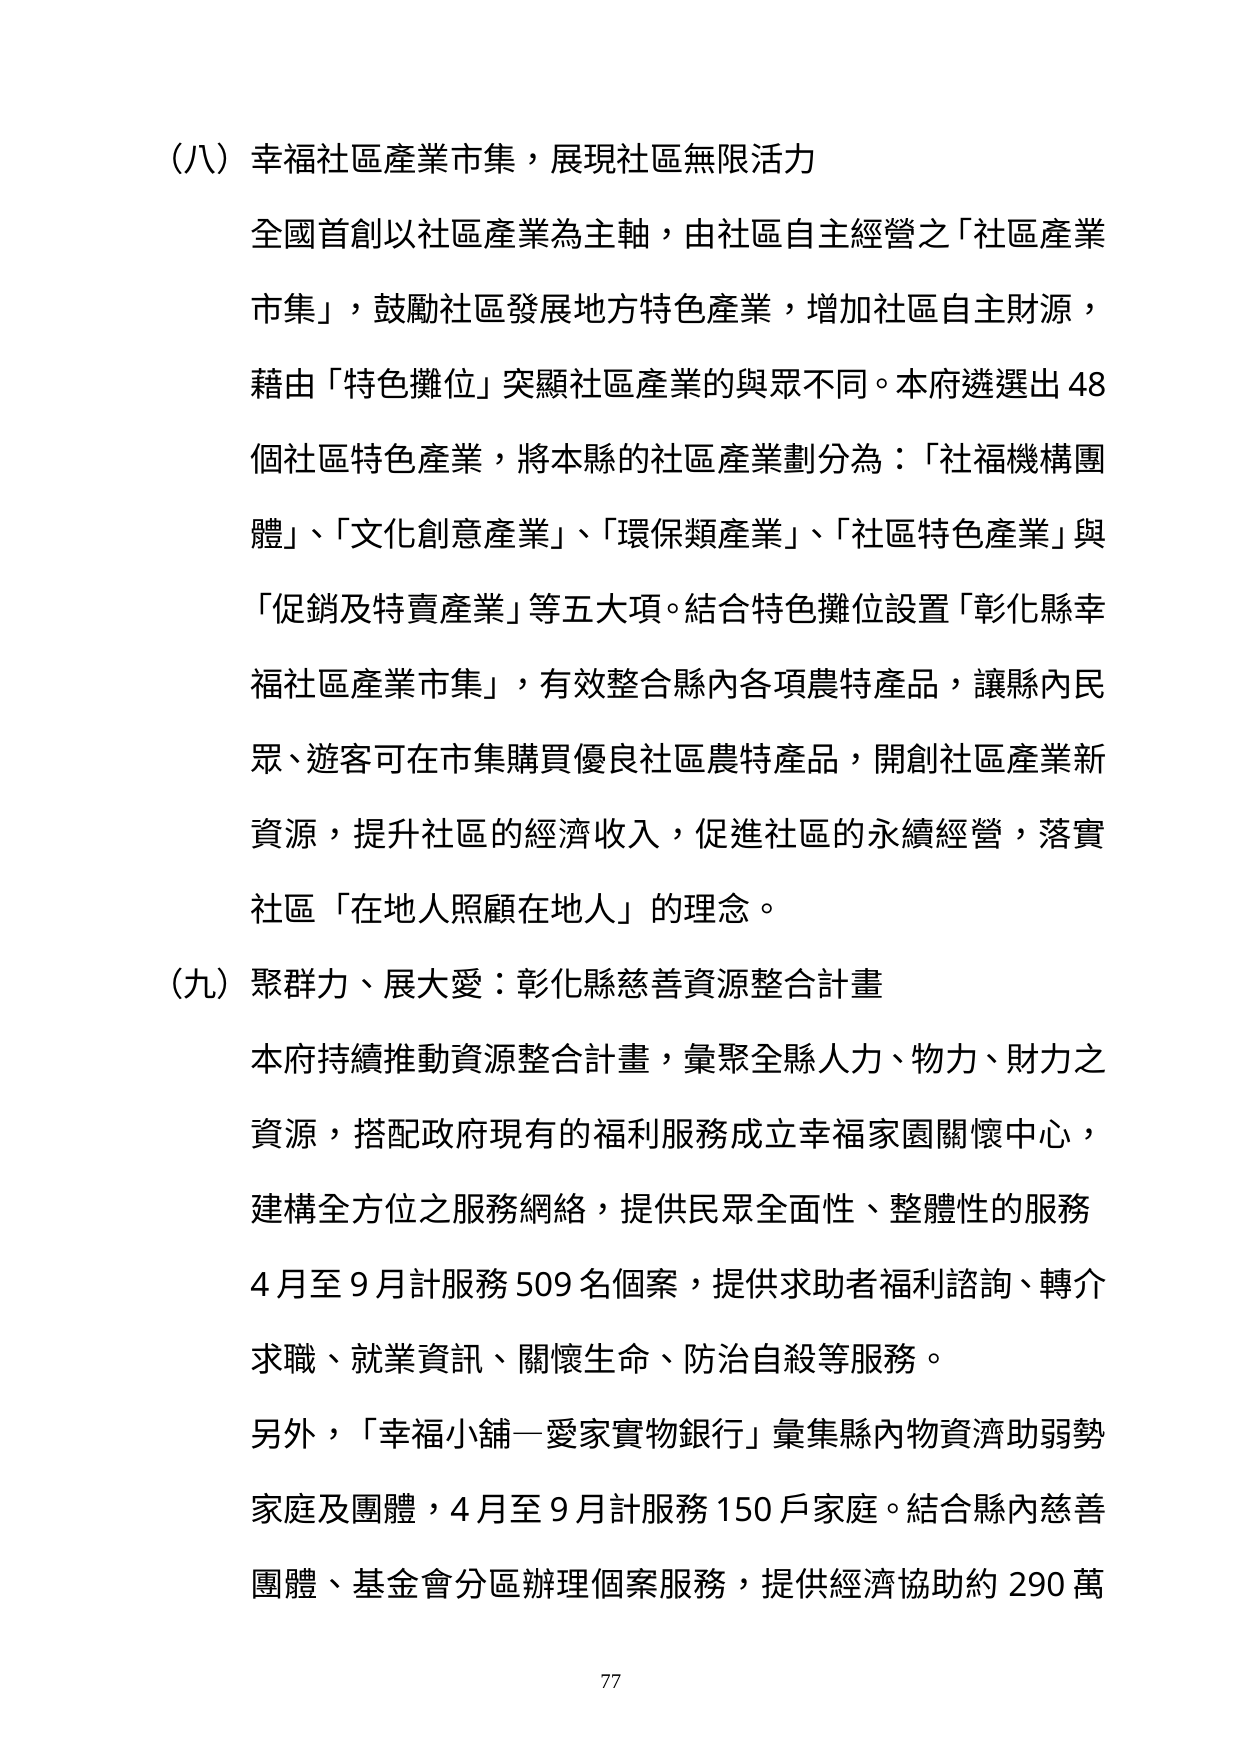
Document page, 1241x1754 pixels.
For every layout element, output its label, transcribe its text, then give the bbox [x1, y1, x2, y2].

text 另外，「幸福小舖—愛家實物銀行」彙集縣內物資濟助弱勢家庭及團體，4月至9月計服務150戶家庭。結合縣內慈善團體、基金會分區辦理個案服務，提供經濟協助約290萬 [250, 1395, 1106, 1620]
text （九）聚群力、展大愛：彰化縣慈善資源整合計畫 [150, 945, 1106, 1020]
text 本府持續推動資源整合計畫，彙聚全縣人力、物力、財力之資源，搭配政府現有的福利服務成立幸福家園關懷中心，建構全方位之服務網絡，提供民眾全面性、整體性的服務。4月至9月計服務509名個案，提供求助者福利諮詢、轉介求職、就業資訊、關懷生命、防治自殺等服務。 [250, 1020, 1106, 1395]
text 全國首創以社區產業為主軸，由社區自主經營之「社區產業市集」，鼓勵社區發展地方特色產業，增加社區自主財源，藉由「特色攤位」突顯社區產業的與眾不同。本府遴選出48個社區特色產業，將本縣的社區產業劃分為：「社福機構團體」、「文化創意產業」、「環保類產業」、「社區特色產業」與「促銷及特賣產業」等五大項。結合特色攤位設置「彰化縣幸福社區產業市集」，有效整合縣內各項農特產品，讓縣內民眾、遊客可在市集購買優良社區農特產品，開創社區產業新資源，提升社區的經濟收入，促進社區的永續經營，落實社區「在地人照顧在地人」的理念。 [250, 195, 1106, 945]
text （八）幸福社區產業市集，展現社區無限活力 [150, 120, 1106, 195]
